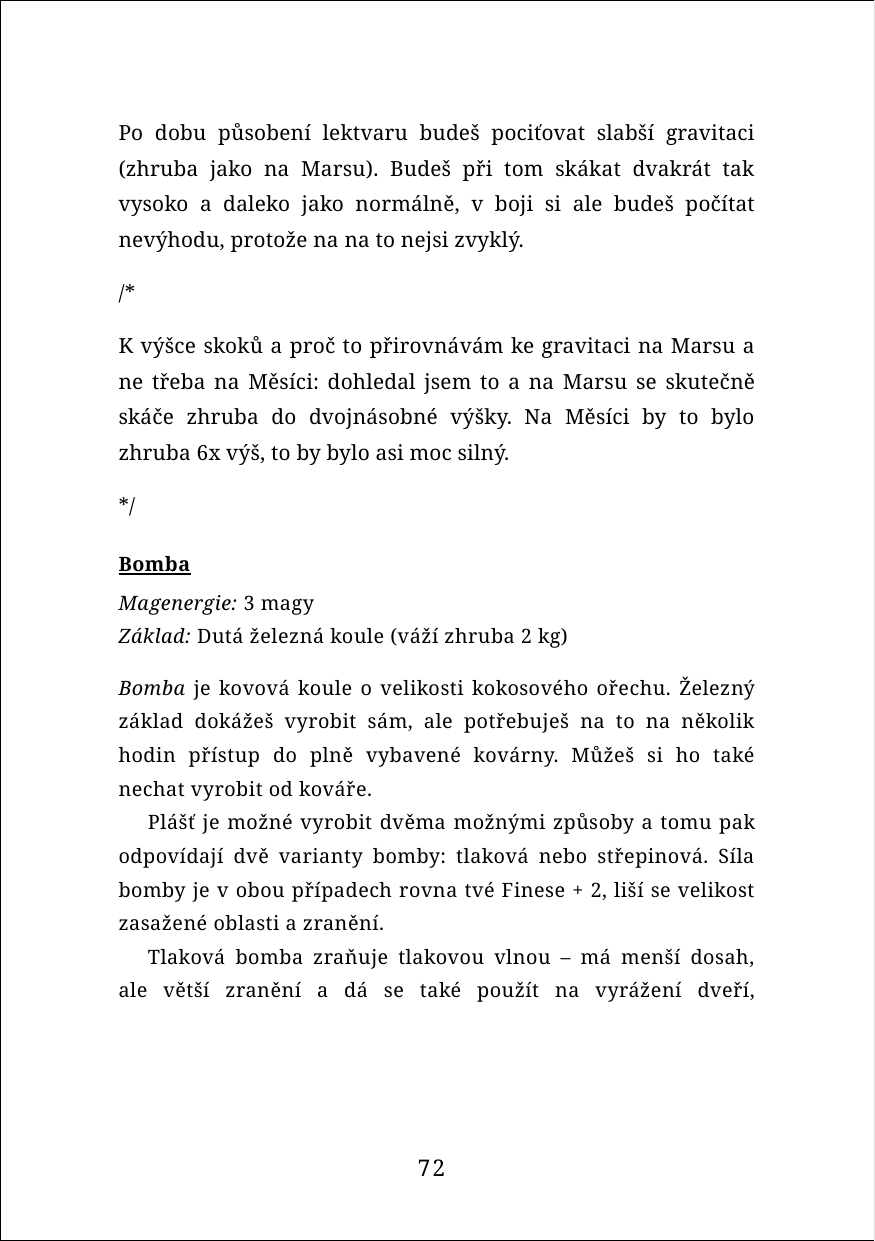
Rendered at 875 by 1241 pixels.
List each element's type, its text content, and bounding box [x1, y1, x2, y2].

text /* [118, 278, 756, 306]
text Magenergie: 3 magy Základ: Dutá železná koule (váží zhruba 2 kg) [118, 589, 756, 649]
text K výšce skoků a proč to přirovnávám ke gravitaci na Marsu a ne třeba na Měsíci: dohledal jsem to a na Marsu se skutečně skáče zhruba do dvojnásobné výšky. Na Měsíci by to bylo zhruba 6x výš, to by bylo asi moc silný. [118, 331, 756, 466]
text */ [118, 491, 756, 519]
text Po dobu působení lektvaru budeš pociťovat slabší gravitaci (zhruba jako na Marsu). Budeš při tom skákat dvakrát tak vysoko a daleko jako normálně, v boji si ale budeš počítat nevýhodu, protože na na to nejsi zvyklý. [118, 118, 756, 253]
subtitle Bomba [118, 550, 756, 577]
text Bomba je kovová koule o velikosti kokosového ořechu. Železný základ dokážeš vyrobit sám, ale potřebuješ na to na několik hodin přístup do plně vybavené kovárny. Můžeš si ho také nechat vyrobit od kováře. Plášť je možné vyrobit dvěma možnými způsoby a tomu pak odpovídají dvě varianty bomby: tlaková nebo střepinová. Síla bomby je v obou případech rovna tvé Finese + 2, liší se velikost zasažené oblasti a zranění. Tlaková bomba zraňuje tlakovou vlnou – má menší dosah, ale větší zranění a dá se také použít na vyrážení dveří, [118, 674, 756, 1004]
